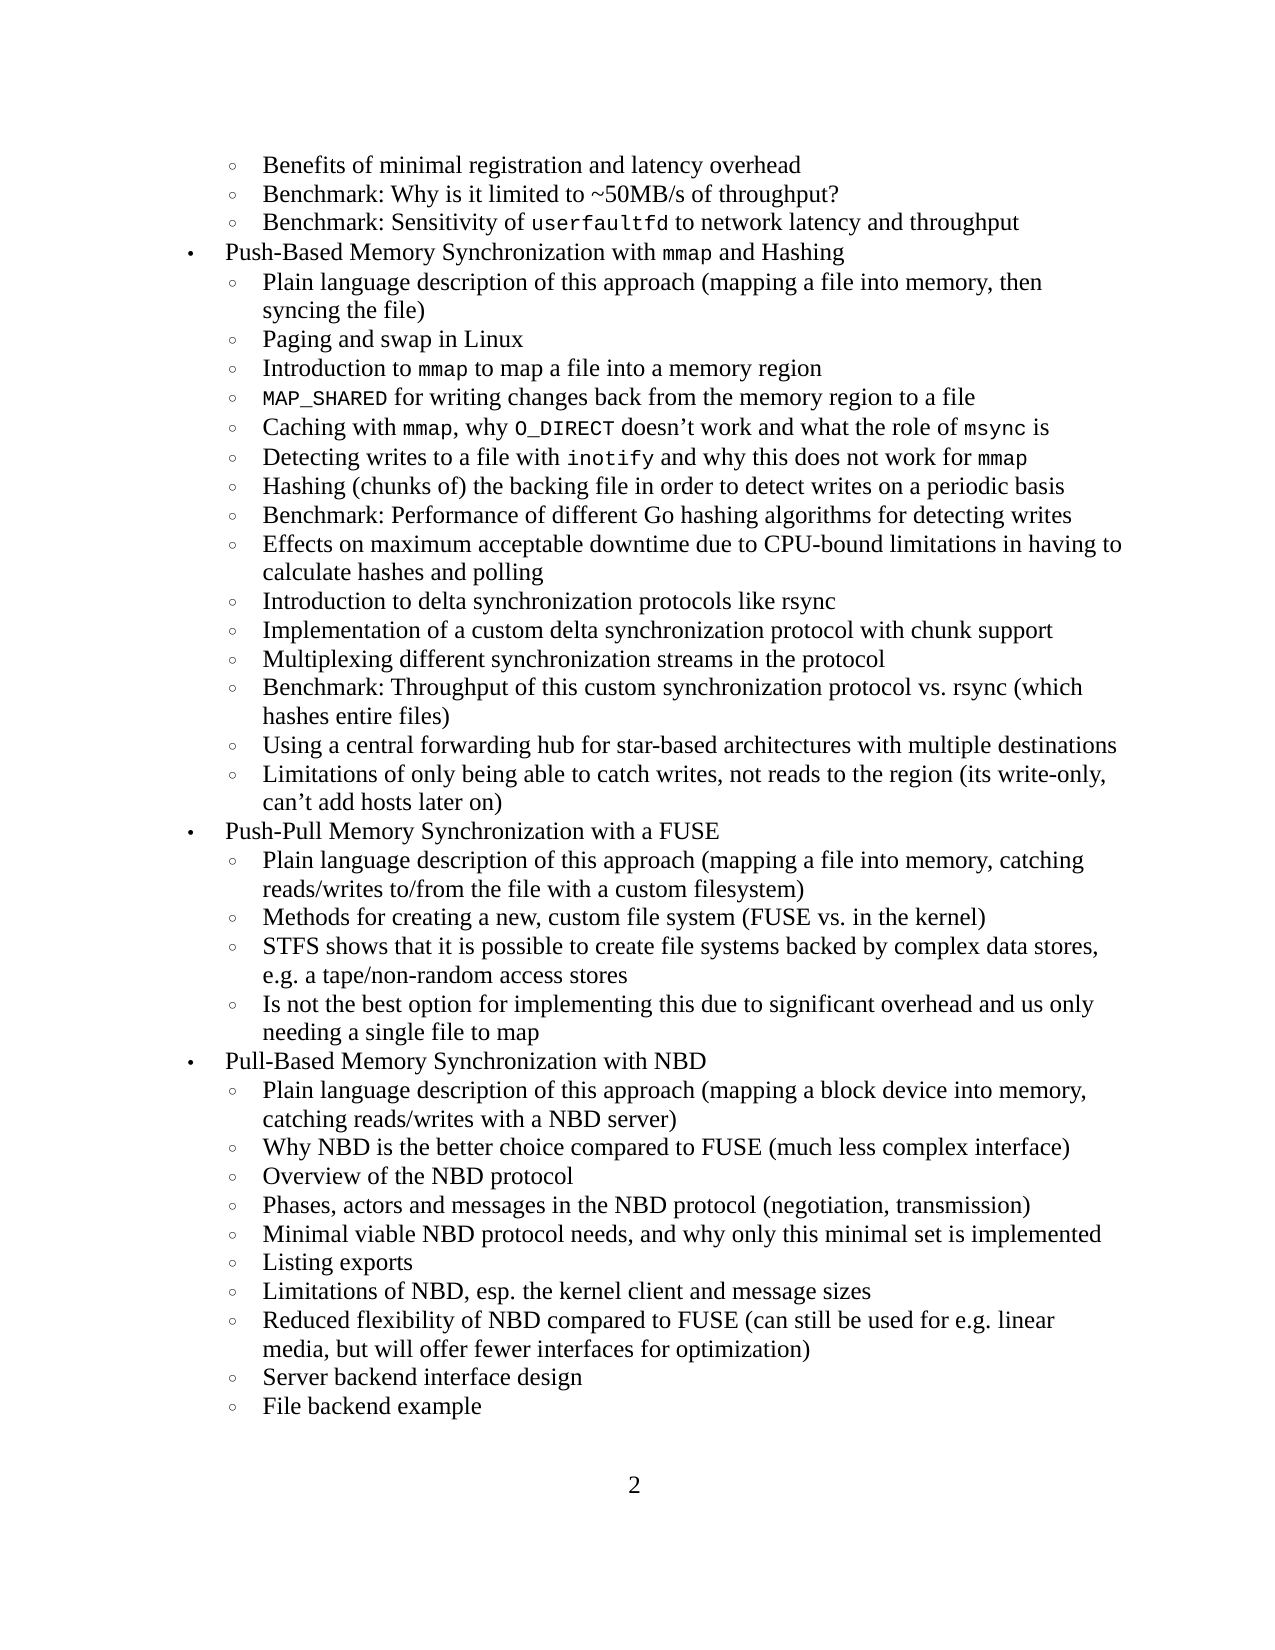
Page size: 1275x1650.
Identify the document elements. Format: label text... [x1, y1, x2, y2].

list Push-Pull Memory Synchronization with a FUSE [187, 816, 1125, 845]
list Benchmark: Performance of different Go hashing algorithms for detecting writes [225, 500, 1125, 529]
list Reduced flexibility of NBD compared to FUSE (can still be used for e.g. linear media, but will offer fewer interfaces for optimization) [225, 1305, 1125, 1362]
list Benchmark: Throughput of this custom synchronization protocol vs. rsync (which hashes entire files) [225, 672, 1125, 730]
list Methods for creating a new, custom file system (FUSE vs. in the kernel) [225, 902, 1125, 931]
list Plain language description of this approach (mapping a block device into memory, catching reads/writes with a NBD server) [225, 1075, 1125, 1132]
list Why NBD is the better choice compared to FUSE (much less complex interface) [225, 1132, 1125, 1161]
list Push-Based Memory Synchronization with mmap and Hashing [187, 237, 1125, 267]
list Server backend interface design [225, 1362, 1125, 1391]
list Caching with mmap, why O_DIRECT doesn’t work and what the role of msync is [225, 412, 1125, 442]
list STFS shows that it is possible to create file systems backed by complex data stores, e.g. a tape/non-random access stores [225, 931, 1125, 989]
list Listing exports [225, 1247, 1125, 1276]
list Introduction to delta synchronization protocols like rsync [225, 586, 1125, 615]
list Plain language description of this approach (mapping a file into memory, catching reads/writes to/from the file with a custom filesystem) [225, 845, 1125, 902]
list Benchmark: Why is it limited to ~50MB/s of throughput? [225, 179, 1125, 207]
list Paging and swap in Linux [225, 324, 1125, 353]
list Benchmark: Sensitivity of userfaultfd to network latency and throughput [225, 207, 1125, 237]
list MAP_SHARED for writing changes back from the memory region to a file [225, 382, 1125, 412]
list Implementation of a custom delta synchronization protocol with chunk support [225, 615, 1125, 644]
list Plain language description of this approach (mapping a file into memory, then syncing the file) [225, 267, 1125, 324]
list Pull-Based Memory Synchronization with NBD [187, 1046, 1125, 1075]
list Multiplexing different synchronization streams in the protocol [225, 644, 1125, 672]
list Overview of the NBD protocol [225, 1161, 1125, 1190]
list Limitations of NBD, esp. the kernel client and message sizes [225, 1276, 1125, 1305]
list Using a central forwarding hub for star-based architectures with multiple destinations [225, 730, 1125, 759]
list Is not the best option for implementing this due to significant overhead and us only needing a single file to map [225, 989, 1125, 1046]
list Limitations of only being able to catch writes, not reads to the region (its write-only, can’t add hosts later on) [225, 759, 1125, 816]
list Detecting writes to a file with inotify and why this does not work for mmap [225, 442, 1125, 471]
list Minimal viable NBD protocol needs, and why only this minimal set is implemented [225, 1219, 1125, 1247]
list Benefits of minimal registration and latency overhead [225, 150, 1125, 179]
list Phases, actors and messages in the NBD protocol (negotiation, transmission) [225, 1190, 1125, 1219]
list Effects on maximum acceptable downtime due to CPU-bound limitations in having to calculate hashes and polling [225, 529, 1125, 586]
list Hashing (chunks of) the backing file in order to detect writes on a periodic basis [225, 471, 1125, 500]
list Introduction to mmap to map a file into a memory region [225, 353, 1125, 382]
list File backend example [225, 1391, 1125, 1420]
